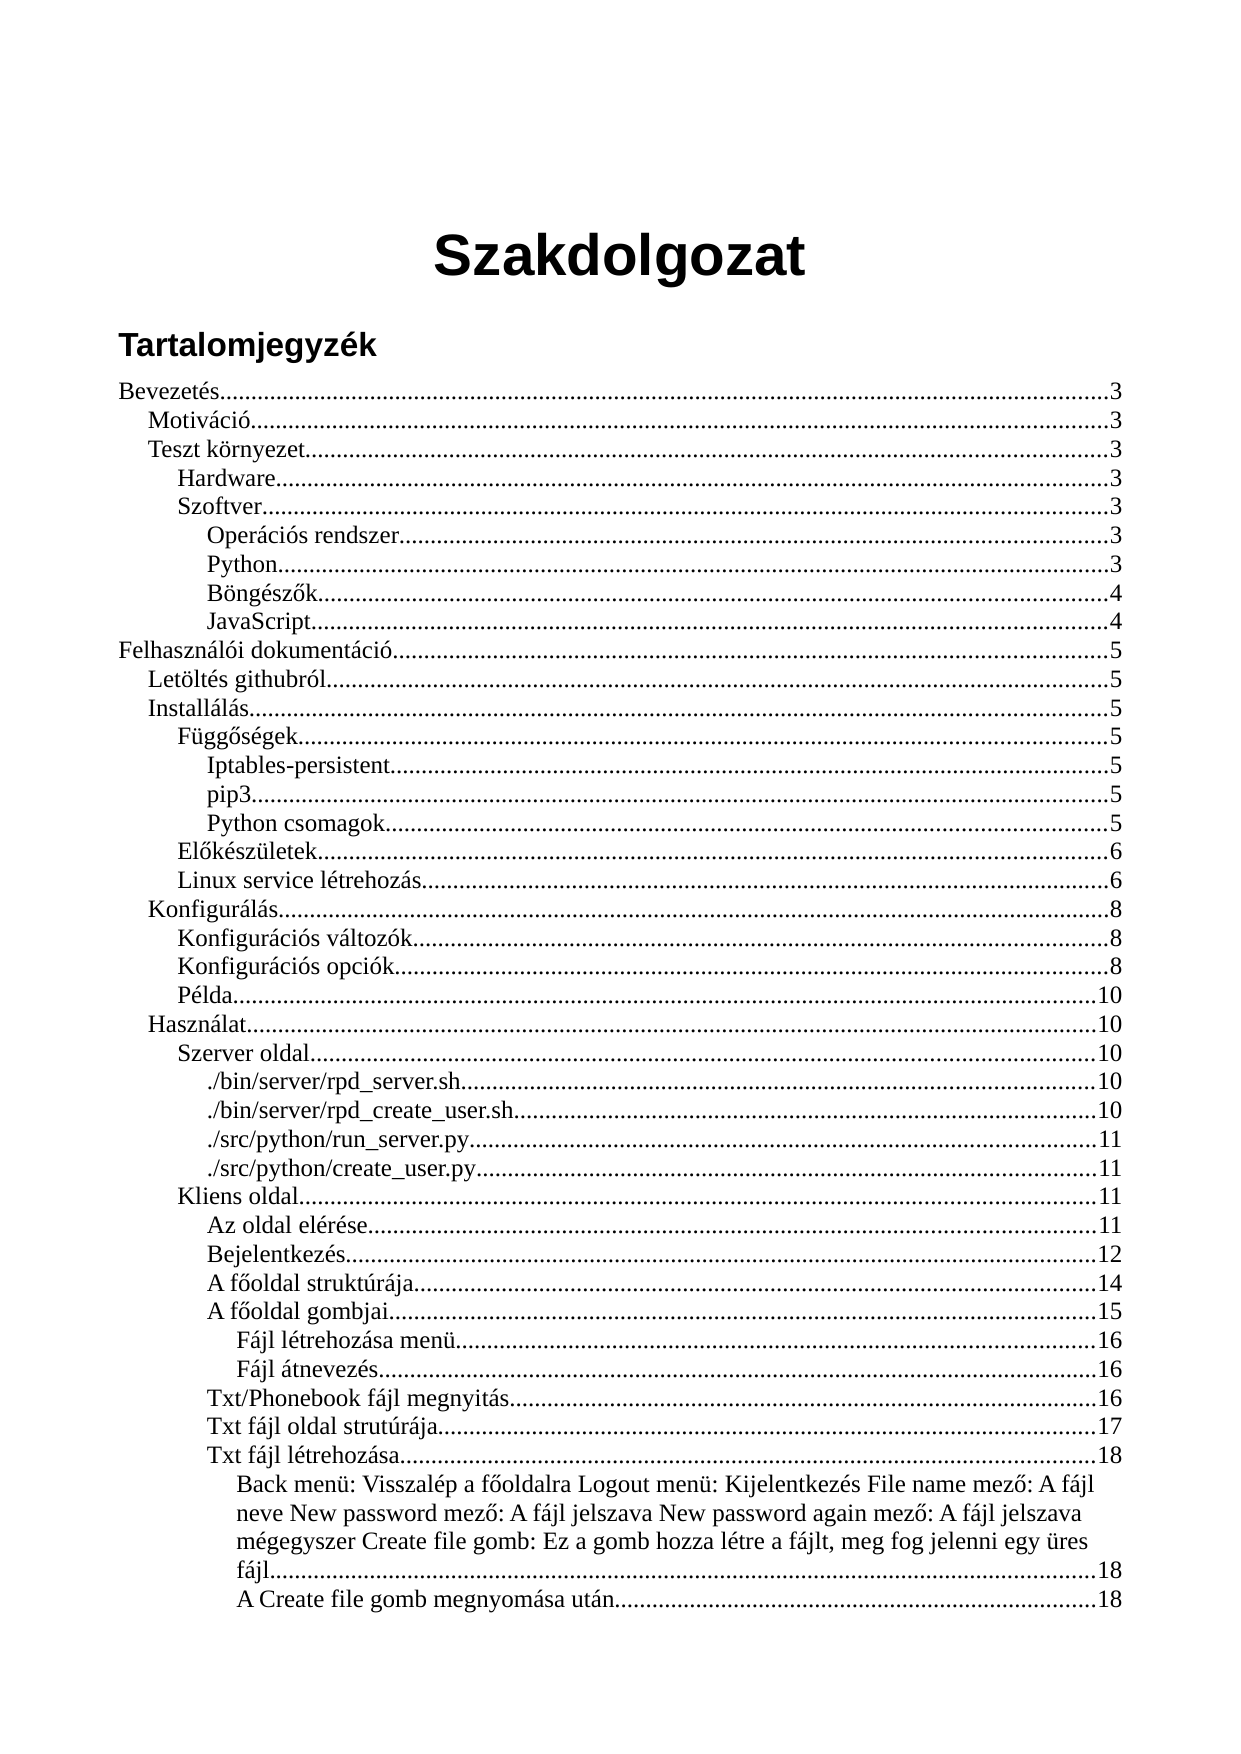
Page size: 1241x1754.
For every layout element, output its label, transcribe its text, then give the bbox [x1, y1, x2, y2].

text A főoldal gombjai 15 [207, 1296, 1122, 1325]
text Konfigurációs opciók 8 [177, 951, 1122, 980]
text Példa 10 [177, 980, 1122, 1009]
text Használat 10 [148, 1009, 1122, 1038]
text Fájl átnevezés 16 [236, 1354, 1122, 1383]
text Előkészületek 6 [177, 836, 1122, 865]
text Böngészők 4 [207, 578, 1122, 606]
text Installálás 5 [148, 693, 1122, 721]
text ./src/python/create_user.py 11 [207, 1153, 1122, 1181]
text ./bin/server/rpd_server.sh 10 [207, 1066, 1122, 1095]
text Back menü: Visszalép a főoldalra Logout menü: Kijelentkezés File name mező: A fájl neve New password mező: A fájl jelszava New password again mező: A fájl jelszava mégegyszer Create file gomb: Ez a gomb hozza létre a fájlt, meg fog jelenni egy üres fájl. 18 [236, 1469, 1122, 1584]
title Szakdolgozat [118, 221, 1122, 288]
text Python csomagok 5 [207, 808, 1122, 836]
text Motiváció 3 [148, 405, 1122, 434]
text pip3 5 [207, 779, 1122, 808]
text Iptables-persistent 5 [207, 750, 1122, 779]
text Hardware 3 [177, 463, 1122, 491]
text Letöltés githubról 5 [148, 664, 1122, 693]
text Bejelentkezés 12 [207, 1239, 1122, 1268]
subtitle Tartalomjegyzék [118, 326, 1122, 364]
text Operációs rendszer 3 [207, 520, 1122, 549]
text Python 3 [207, 549, 1122, 578]
text JavaScript 4 [207, 606, 1122, 635]
text Felhasználói dokumentáció 5 [118, 635, 1122, 664]
text Linux service létrehozás 6 [177, 865, 1122, 894]
text Konfigurációs változók 8 [177, 923, 1122, 951]
text Kliens oldal 11 [177, 1181, 1122, 1210]
text A Create file gomb megnyomása után 18 [236, 1584, 1122, 1613]
text A főoldal struktúrája 14 [207, 1268, 1122, 1296]
text ./bin/server/rpd_create_user.sh 10 [207, 1095, 1122, 1124]
text Txt/Phonebook fájl megnyitás 16 [207, 1383, 1122, 1411]
text Az oldal elérése 11 [207, 1210, 1122, 1239]
text Konfigurálás 8 [148, 894, 1122, 923]
text Bevezetés 3 [118, 376, 1122, 405]
text Szoftver 3 [177, 491, 1122, 520]
text Szerver oldal 10 [177, 1038, 1122, 1066]
text Függőségek 5 [177, 721, 1122, 750]
text ./src/python/run_server.py 11 [207, 1124, 1122, 1153]
text Teszt környezet 3 [148, 434, 1122, 463]
text Txt fájl oldal strutúrája 17 [207, 1411, 1122, 1440]
text Txt fájl létrehozása 18 [207, 1440, 1122, 1469]
text Fájl létrehozása menü 16 [236, 1325, 1122, 1354]
